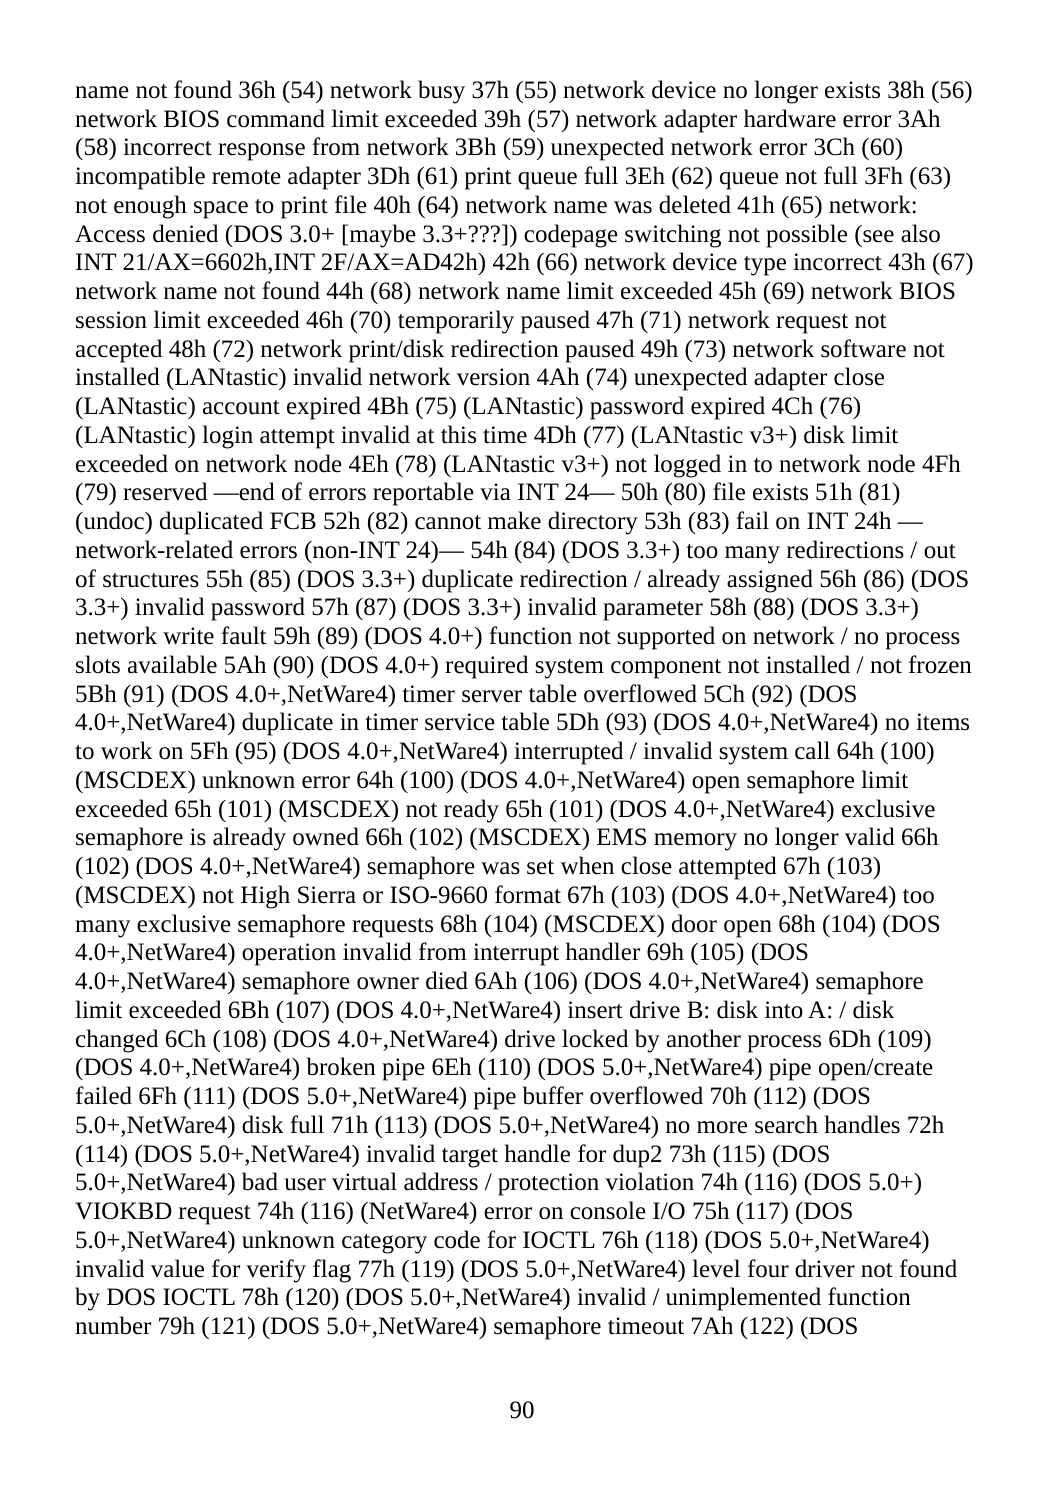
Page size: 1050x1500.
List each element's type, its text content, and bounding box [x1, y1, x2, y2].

text name not found 36h (54) network busy 37h (55) network device no longer exists 38h (56) network BIOS command limit exceeded 39h (57) network adapter hardware error 3Ah (58) incorrect response from network 3Bh (59) unexpected network error 3Ch (60) incompatible remote adapter 3Dh (61) print queue full 3Eh (62) queue not full 3Fh (63) not enough space to print file 40h (64) network name was deleted 41h (65) network: Access denied (DOS 3.0+ [maybe 3.3+???]) codepage switching not possible (see also INT 21/AX=6602h,INT 2F/AX=AD42h) 42h (66) network device type incorrect 43h (67) network name not found 44h (68) network name limit exceeded 45h (69) network BIOS session limit exceeded 46h (70) temporarily paused 47h (71) network request not accepted 48h (72) network print/disk redirection paused 49h (73) network software not installed (LANtastic) invalid network version 4Ah (74) unexpected adapter close (LANtastic) account expired 4Bh (75) (LANtastic) password expired 4Ch (76) (LANtastic) login attempt invalid at this time 4Dh (77) (LANtastic v3+) disk limit exceeded on network node 4Eh (78) (LANtastic v3+) not logged in to network node 4Fh (79) reserved —end of errors reportable via INT 24— 50h (80) file exists 51h (81) (undoc) duplicated FCB 52h (82) cannot make directory 53h (83) fail on INT 24h —network-related errors (non-INT 24)— 54h (84) (DOS 3.3+) too many redirections / out of structures 55h (85) (DOS 3.3+) duplicate redirection / already assigned 56h (86) (DOS 3.3+) invalid password 57h (87) (DOS 3.3+) invalid parameter 58h (88) (DOS 3.3+) network write fault 59h (89) (DOS 4.0+) function not supported on network / no process slots available 5Ah (90) (DOS 4.0+) required system component not installed / not frozen 5Bh (91) (DOS 4.0+,NetWare4) timer server table overflowed 5Ch (92) (DOS 4.0+,NetWare4) duplicate in timer service table 5Dh (93) (DOS 4.0+,NetWare4) no items to work on 5Fh (95) (DOS 4.0+,NetWare4) interrupted / invalid system call 64h (100) (MSCDEX) unknown error 64h (100) (DOS 4.0+,NetWare4) open semaphore limit exceeded 65h (101) (MSCDEX) not ready 65h (101) (DOS 4.0+,NetWare4) exclusive semaphore is already owned 66h (102) (MSCDEX) EMS memory no longer valid 66h (102) (DOS 4.0+,NetWare4) semaphore was set when close attempted 67h (103) (MSCDEX) not High Sierra or ISO-9660 format 67h (103) (DOS 4.0+,NetWare4) too many exclusive semaphore requests 68h (104) (MSCDEX) door open 68h (104) (DOS 4.0+,NetWare4) operation invalid from interrupt handler 69h (105) (DOS 4.0+,NetWare4) semaphore owner died 6Ah (106) (DOS 4.0+,NetWare4) semaphore limit exceeded 6Bh (107) (DOS 4.0+,NetWare4) insert drive B: disk into A: / disk changed 6Ch (108) (DOS 4.0+,NetWare4) drive locked by another process 6Dh (109) (DOS 4.0+,NetWare4) broken pipe 6Eh (110) (DOS 5.0+,NetWare4) pipe open/create failed 6Fh (111) (DOS 5.0+,NetWare4) pipe buffer overflowed 70h (112) (DOS 5.0+,NetWare4) disk full 71h (113) (DOS 5.0+,NetWare4) no more search handles 72h (114) (DOS 5.0+,NetWare4) invalid target handle for dup2 73h (115) (DOS 5.0+,NetWare4) bad user virtual address / protection violation 74h (116) (DOS 5.0+) VIOKBD request 74h (116) (NetWare4) error on console I/O 75h (117) (DOS 5.0+,NetWare4) unknown category code for IOCTL 76h (118) (DOS 5.0+,NetWare4) invalid value for verify flag 77h (119) (DOS 5.0+,NetWare4) level four driver not found by DOS IOCTL 78h (120) (DOS 5.0+,NetWare4) invalid / unimplemented function number 79h (121) (DOS 5.0+,NetWare4) semaphore timeout 7Ah (122) (DOS [75, 75, 975, 1340]
